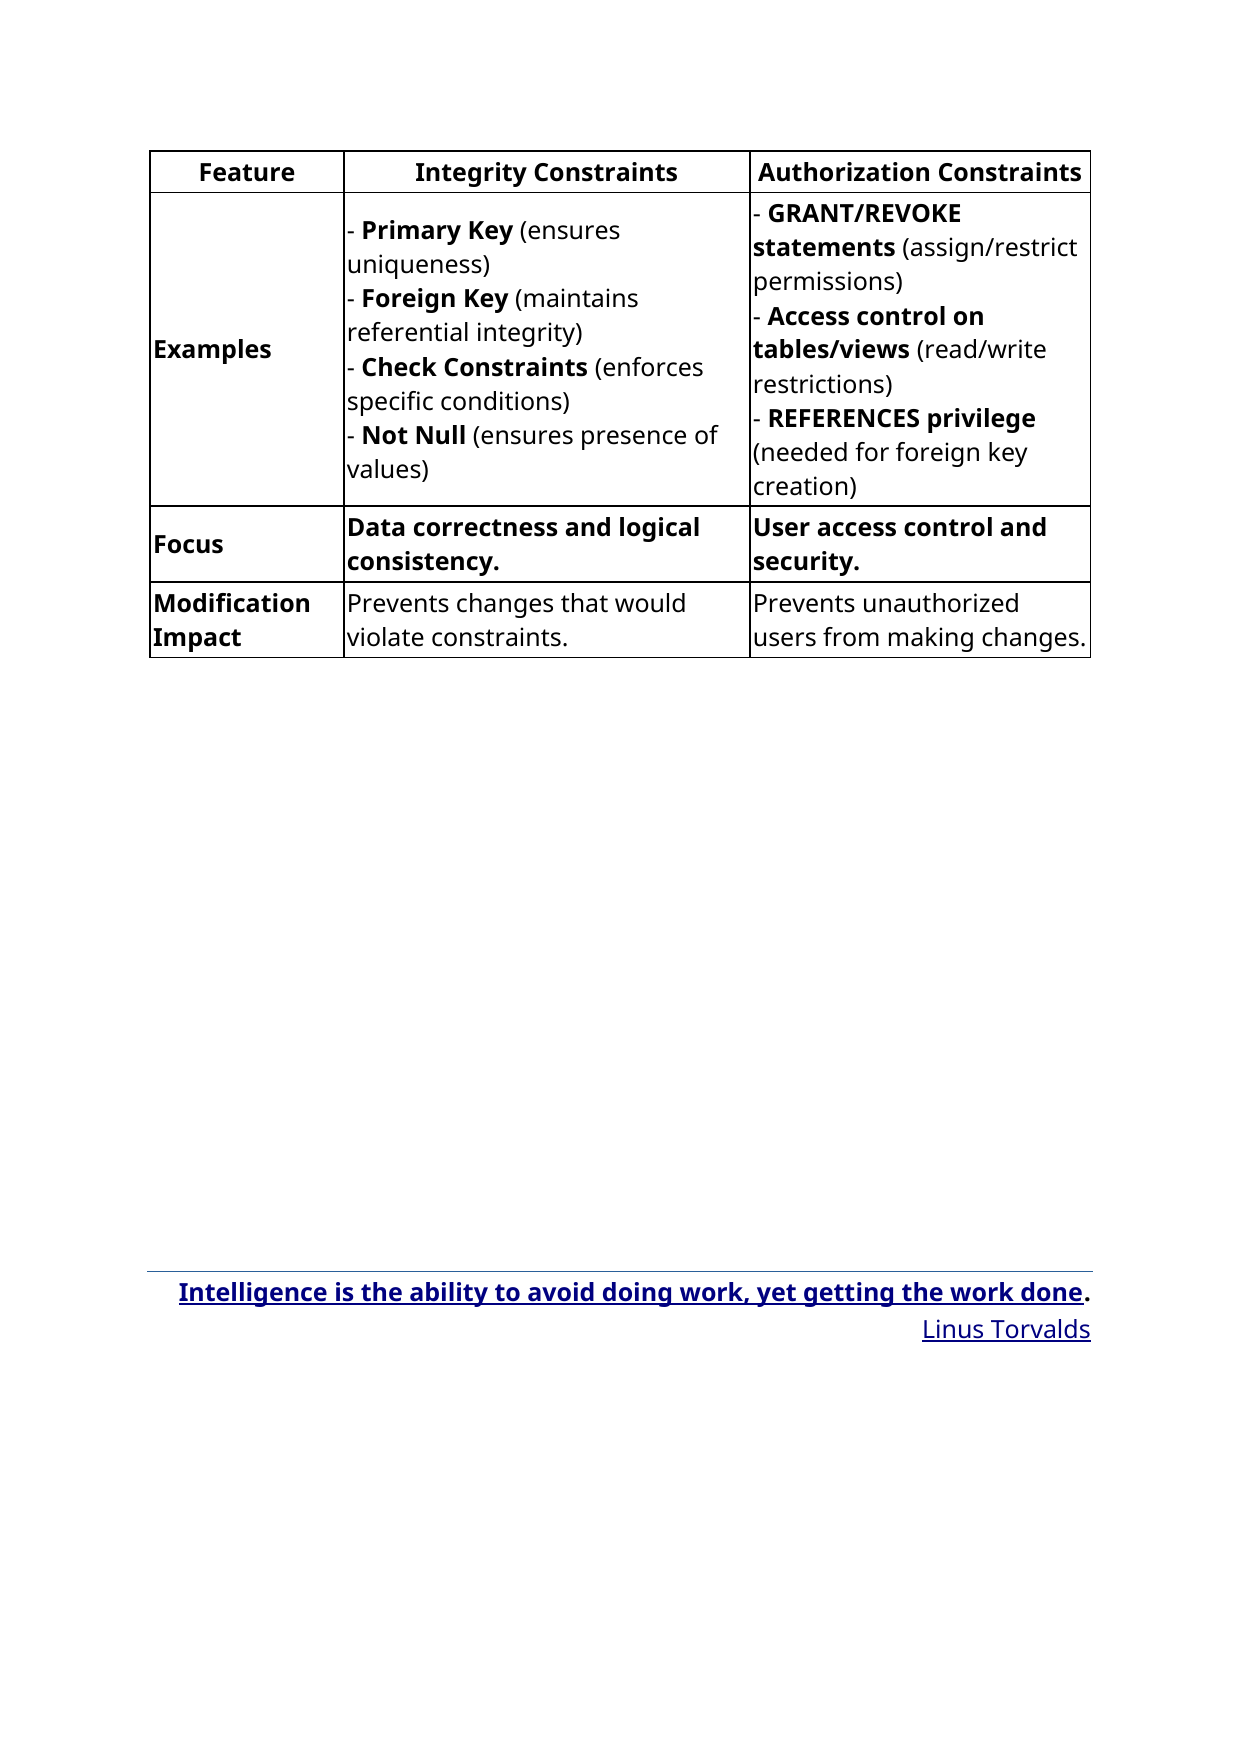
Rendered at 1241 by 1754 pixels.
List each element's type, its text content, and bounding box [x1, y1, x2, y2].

table_cell Focus [151, 507, 343, 581]
table_cell User access control and security. [751, 507, 1090, 581]
table_header Feature [151, 152, 343, 191]
table_header Authorization Constraints [751, 152, 1090, 191]
table_cell Prevents unauthorized users from making changes. [751, 583, 1090, 656]
text Intelligence is the ability to avoid doing work, yet getting the work done. [147, 1272, 1093, 1311]
table_cell Data correctness and logical consistency. [345, 507, 749, 581]
table_cell Prevents changes that would violate constraints. [345, 583, 749, 656]
table_cell - Primary Key (ensures uniqueness) - Foreign Key (maintains referential integrity) - Check Constraints (enforces specific conditions) - Not Null (ensures presence of values) [345, 193, 749, 505]
table_header Integrity Constraints [345, 152, 749, 191]
table_cell - GRANT/REVOKE statements (assign/restrict permissions) - Access control on tables/views (read/write restrictions) - REFERENCES privilege (needed for foreign key creation) [751, 193, 1090, 505]
table_cell Modification Impact [151, 583, 343, 656]
table_cell Examples [151, 193, 343, 505]
text Linus Torvalds [150, 1311, 1091, 1345]
